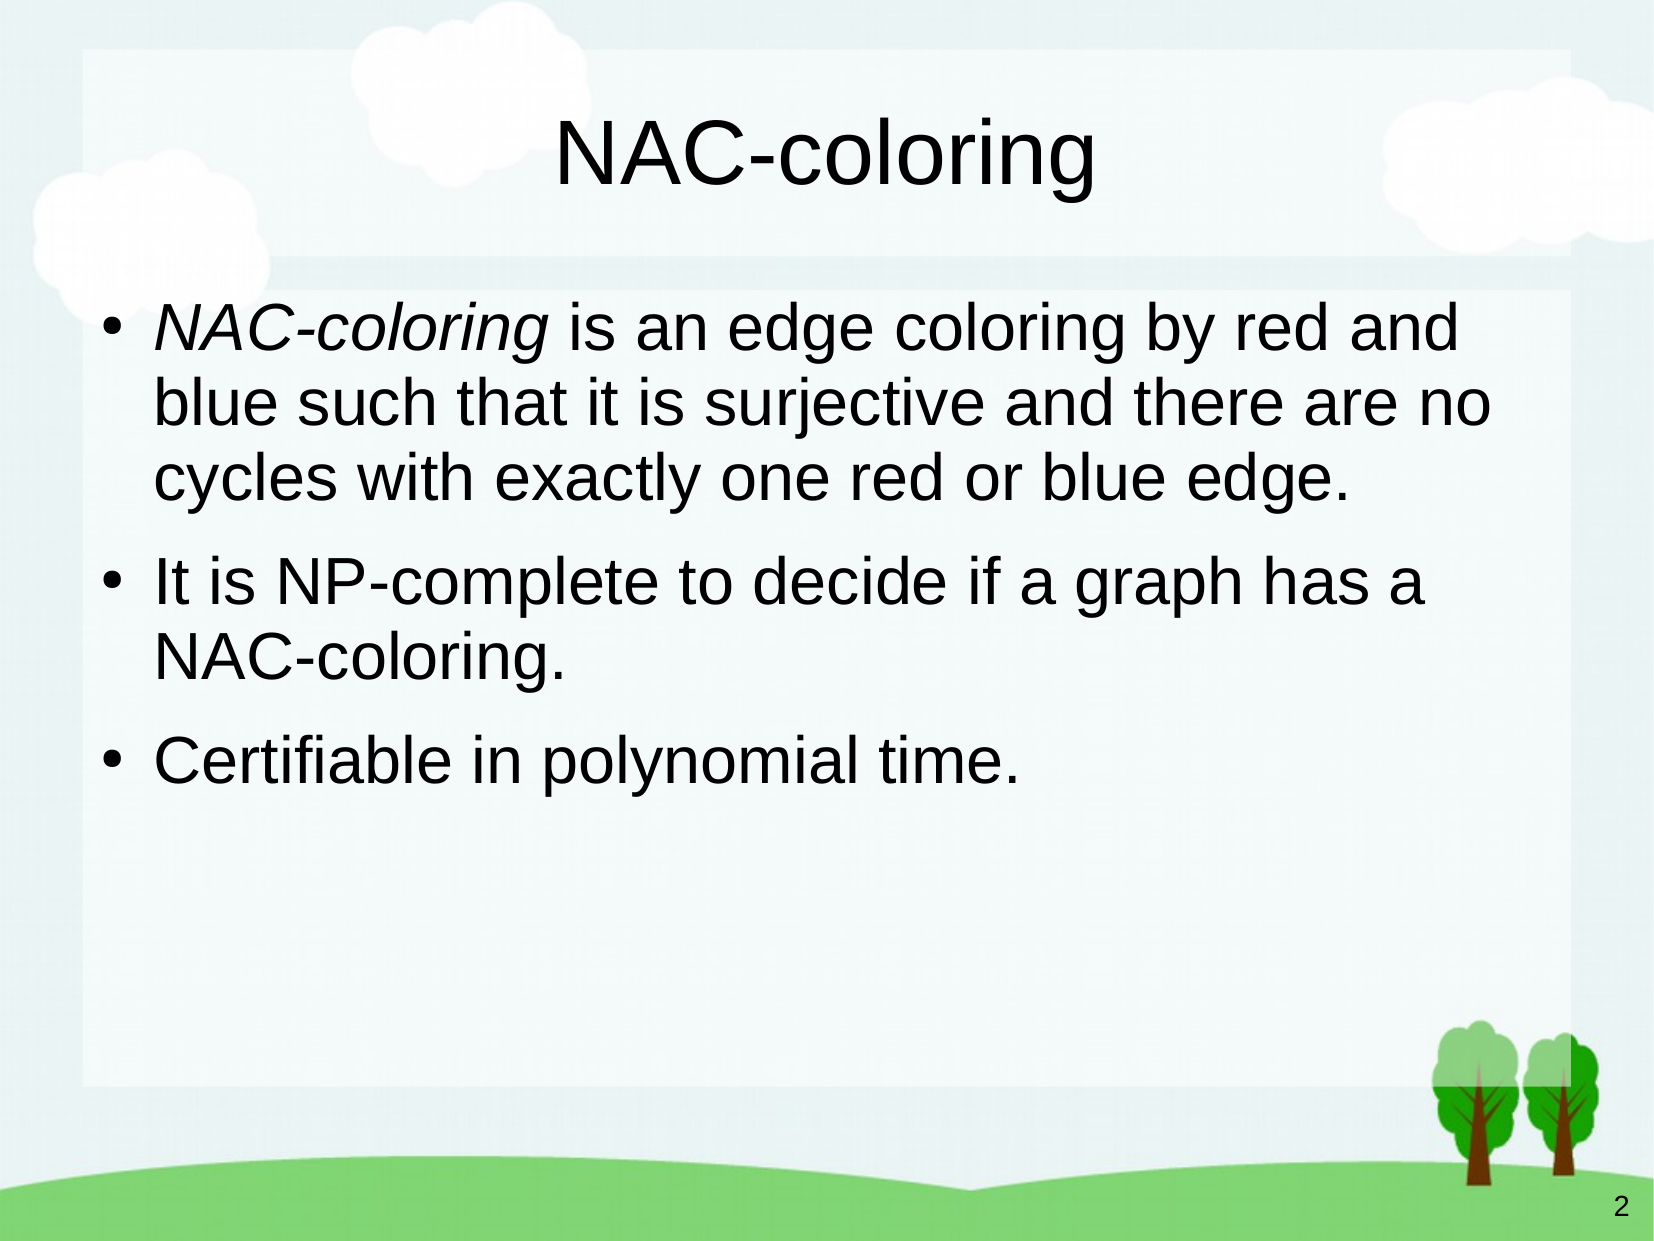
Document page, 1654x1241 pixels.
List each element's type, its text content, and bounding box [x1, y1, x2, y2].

picture [0, 0, 1654, 1241]
title NAC-coloring [82, 49, 1571, 257]
list NAC-coloring is an edge coloring by red and blue such that it is surjective and there are no cycles with exactly one red or blue edge. It is NP-complete to decide if a graph has a NAC-coloring. Certifiable in polynomial time. [82, 290, 1571, 1087]
